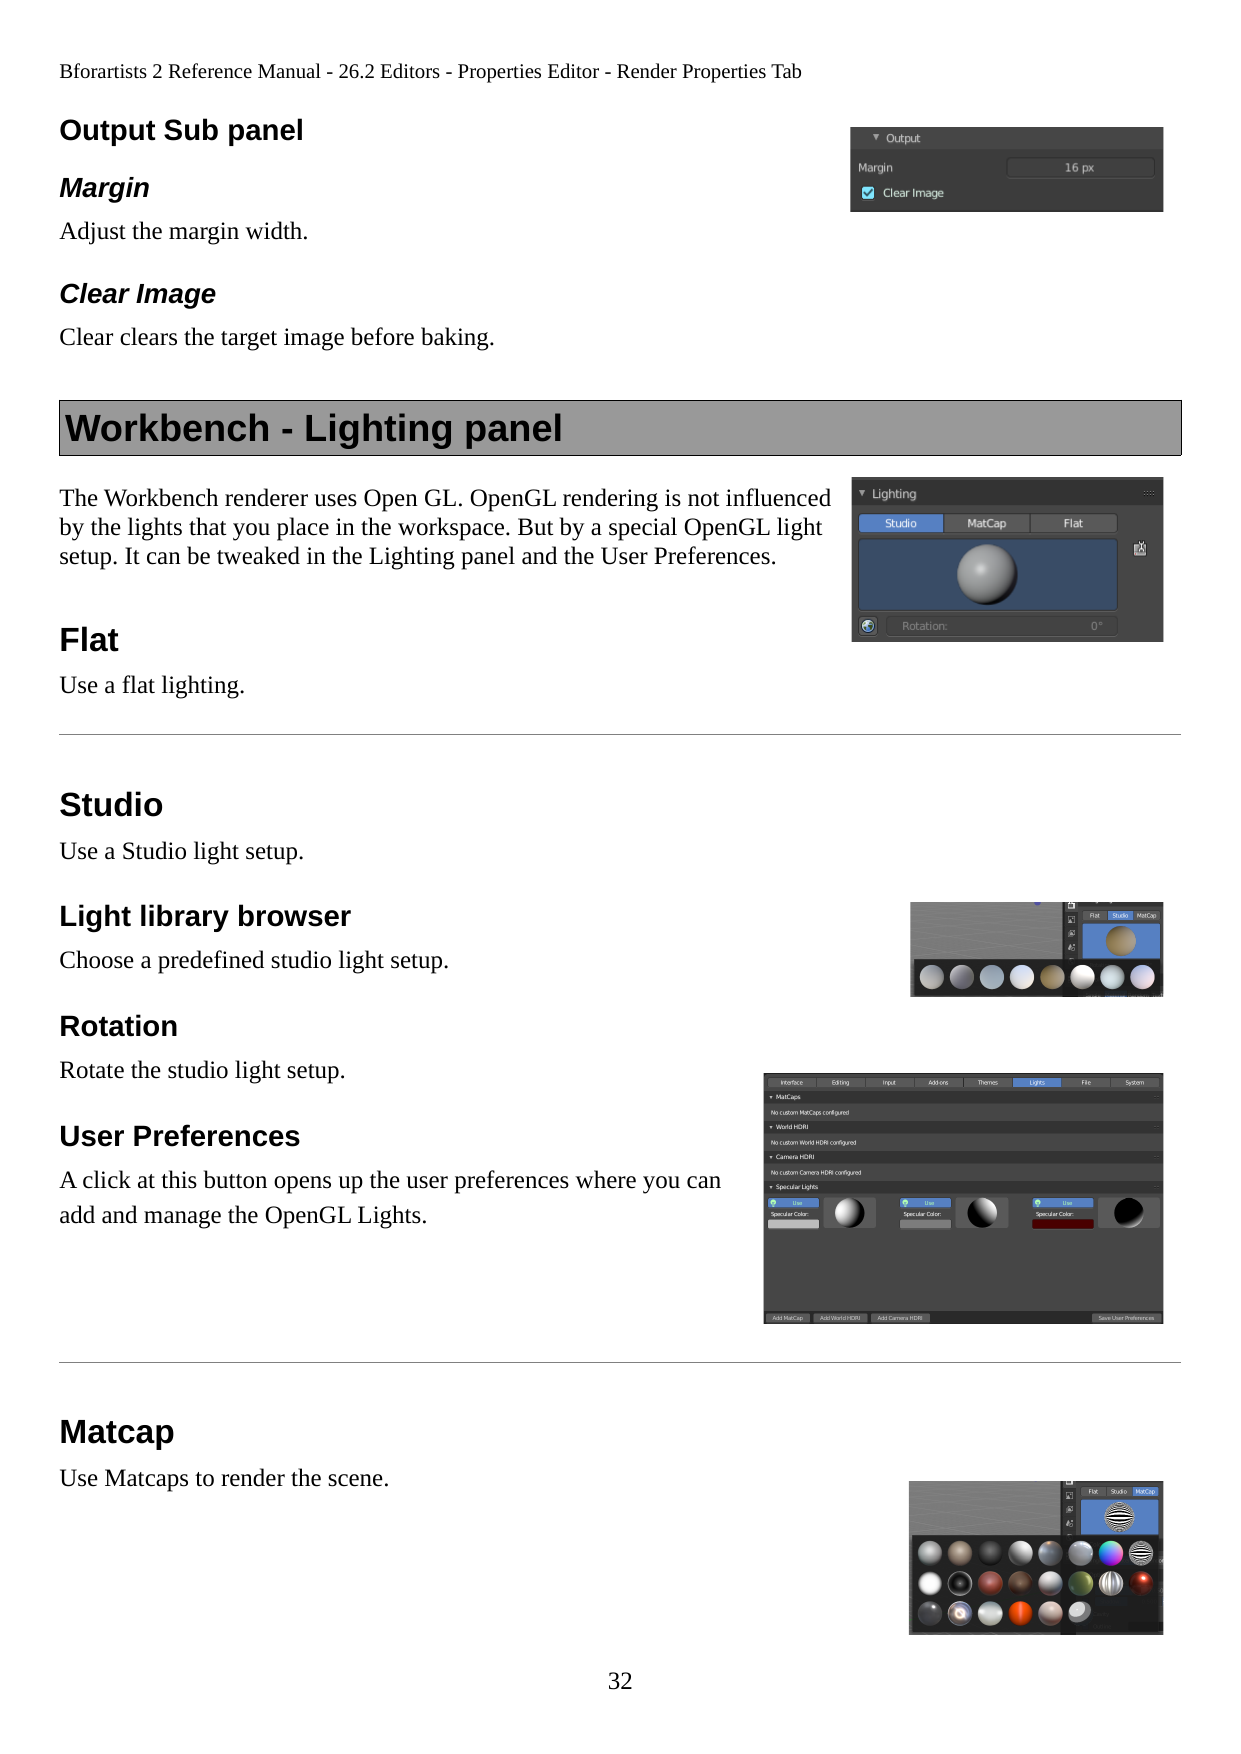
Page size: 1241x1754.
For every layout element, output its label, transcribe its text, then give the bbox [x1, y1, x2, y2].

picture [763, 1073, 1164, 1324]
subtitle Output Sub panel [59, 113, 1181, 146]
text Use Matcaps to render the scene. [59, 1463, 1181, 1492]
table_header Workbench - Lighting panel [60, 401, 1181, 455]
subtitle Flat [59, 619, 1181, 658]
subtitle Light library browser [59, 899, 1181, 933]
picture [851, 477, 1164, 642]
subtitle Clear Image [59, 277, 1181, 309]
subtitle Rotation [59, 1009, 1181, 1043]
text The Workbench renderer uses Open GL. OpenGL rendering is not influenced by the lights that you place in the workspace. But by a special OpenGL light setup. It can be tweaked in the Lighting panel and the User Preferences. [59, 483, 851, 570]
subtitle [1164, 1119, 1181, 1153]
subtitle User Preferences [59, 1119, 763, 1153]
text Adjust the margin width. [59, 216, 1181, 244]
subtitle [1164, 171, 1181, 203]
text Rotate the studio light setup. [59, 1056, 1181, 1084]
picture [850, 127, 1164, 212]
picture [910, 902, 1164, 997]
text Clear clears the target image before baking. [59, 322, 1181, 350]
subtitle Margin [59, 171, 850, 203]
picture [908, 1481, 1164, 1635]
text A click at this button opens up the user preferences where you can add and manage the OpenGL Lights. [59, 1165, 763, 1229]
text Use a flat lighting. [59, 671, 1181, 699]
subtitle Matcap [59, 1412, 1181, 1451]
text Choose a predefined studio light setup. [59, 946, 910, 974]
subtitle Studio [59, 784, 1181, 823]
text Use a Studio light setup. [59, 836, 1181, 864]
